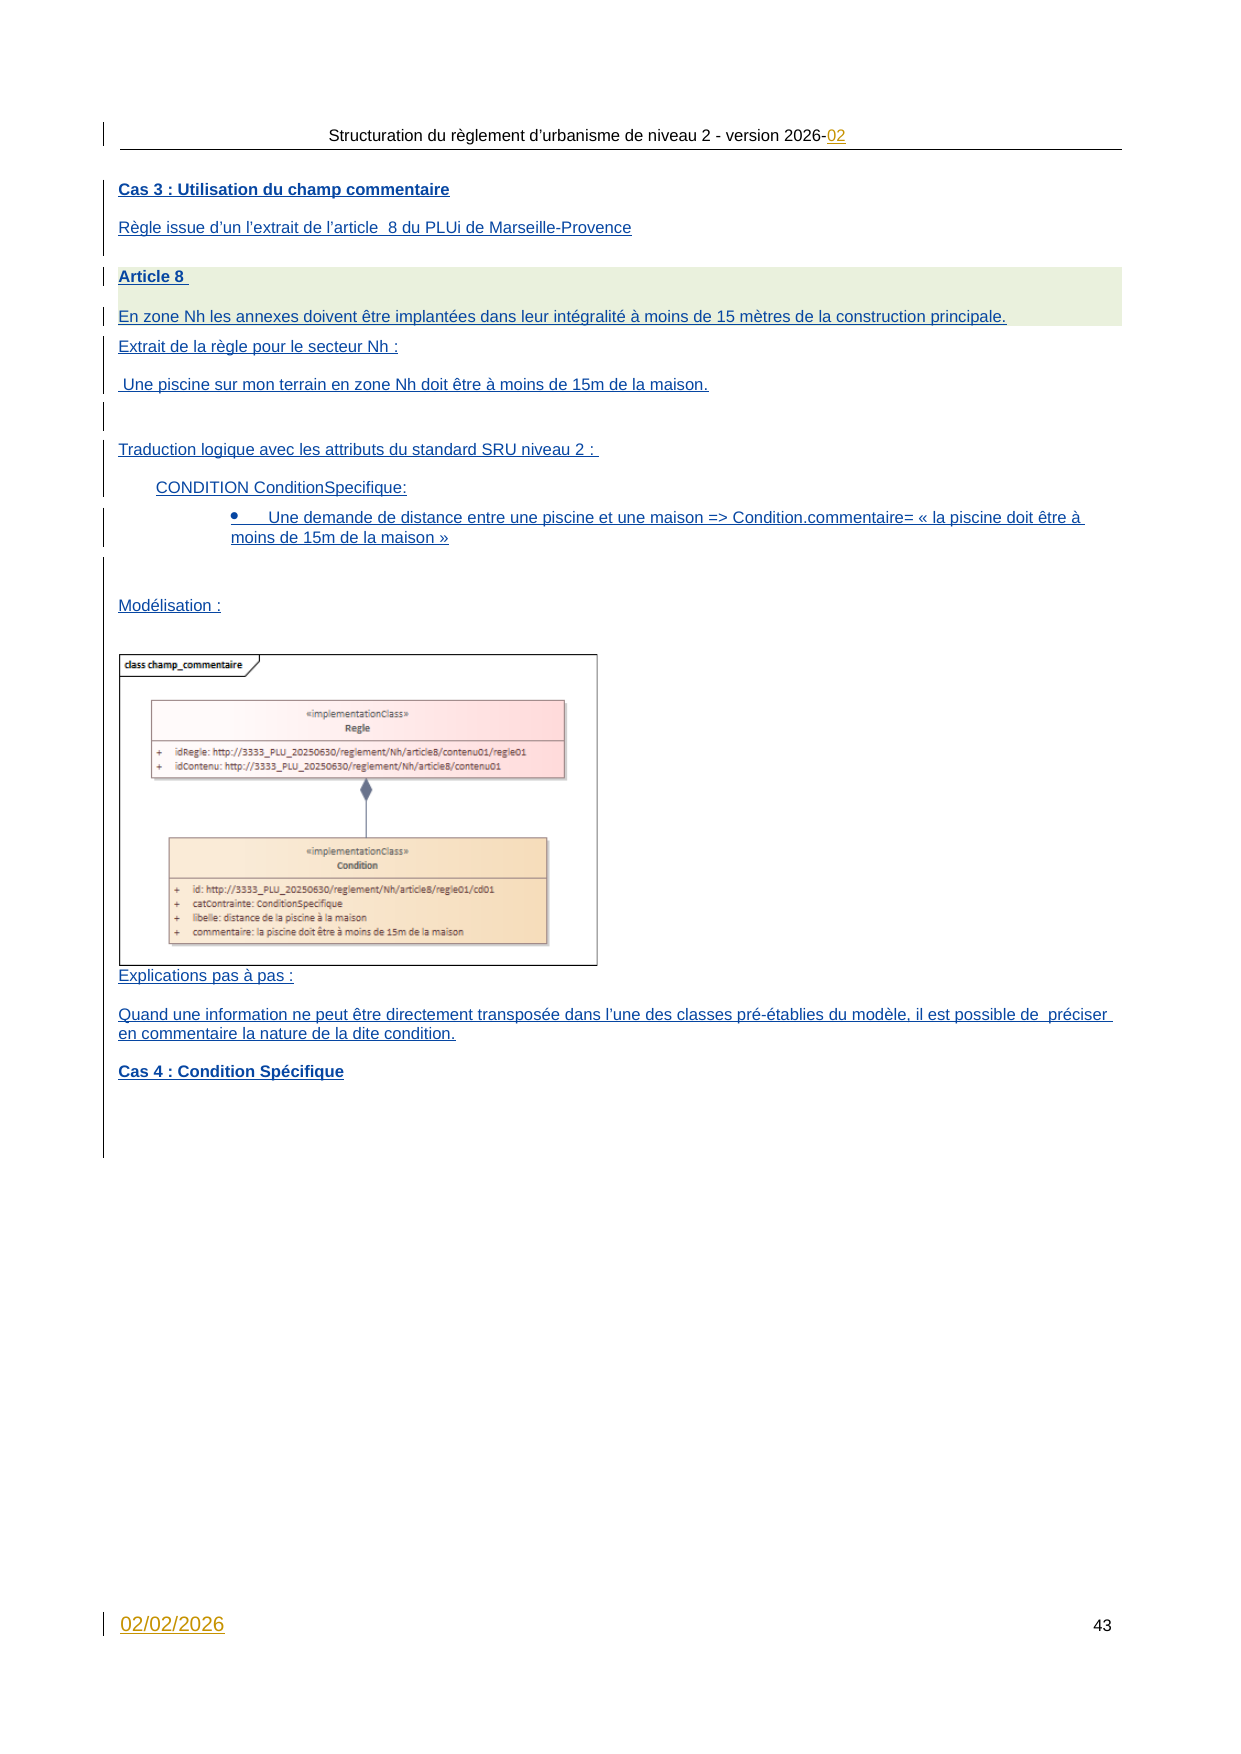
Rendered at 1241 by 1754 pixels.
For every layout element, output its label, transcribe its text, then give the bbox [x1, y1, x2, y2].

text En zone Nh les annexes doivent être implantées dans leur intégralité à moins de 15 mètres de la construction principale. [118, 307, 1122, 326]
text Traduction logique avec les attributs du standard SRU niveau 2 : [118, 440, 1122, 459]
text Quand une information ne peut être directement transposée dans l’une des classes pré-établies du modèle, il est possible de préciser en commentaire la nature de la dite condition. [118, 1004, 1122, 1043]
text Modélisation : [118, 596, 1122, 615]
text Extrait de la règle pour le secteur Nh : [118, 336, 1122, 356]
text Explications pas à pas : [118, 966, 1122, 985]
text CONDITION ConditionSpecifique: [156, 478, 1122, 497]
list Une demande de distance entre une piscine et une maison => Condition.commentaire= « la piscine doit être à moins de 15m de la maison » [231, 508, 1122, 547]
text Une piscine sur mon terrain en zone Nh doit être à moins de 15m de la maison. [118, 375, 1122, 394]
text Cas 3 : Utilisation du champ commentaire [118, 180, 1122, 199]
picture [118, 653, 598, 966]
text Article 8 [118, 267, 1122, 286]
text Cas 4 : Condition Spécifique [118, 1062, 1122, 1081]
text Règle issue d’un l’extrait de l’article 8 du PLUi de Marseille-Provence [118, 218, 1122, 237]
